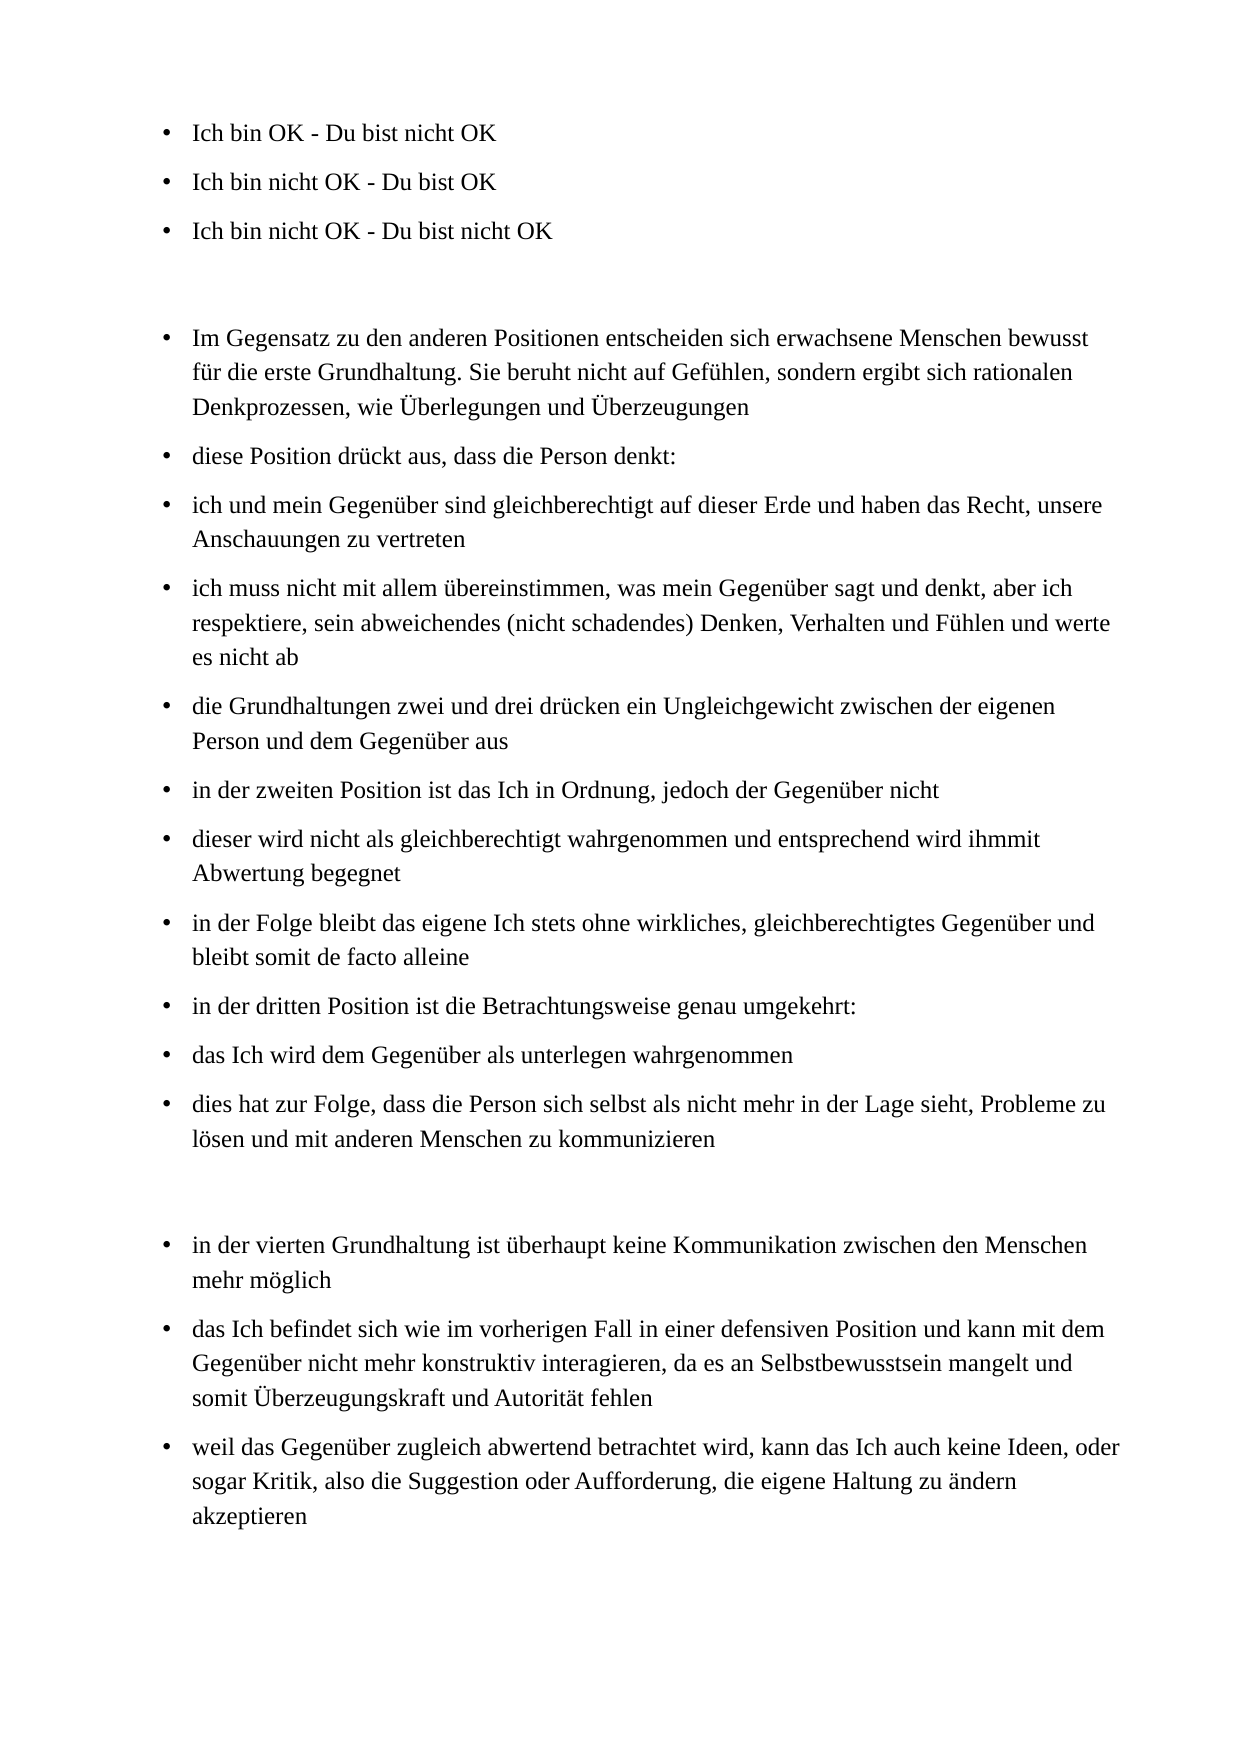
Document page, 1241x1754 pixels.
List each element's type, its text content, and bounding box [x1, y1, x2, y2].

list dies hat zur Folge, dass die Person sich selbst als nicht mehr in der Lage sieht, Probleme zu lösen und mit anderen Menschen zu kommunizieren [162, 1089, 1122, 1152]
list Ich bin nicht OK - Du bist OK [162, 167, 1122, 196]
list in der vierten Grundhaltung ist überhaupt keine Kommunikation zwischen den Menschen mehr möglich [162, 1230, 1122, 1293]
list in der Folge bleibt das eigene Ich stets ohne wirkliches, gleichberechtigtes Gegenüber und bleibt somit de facto alleine [162, 908, 1122, 971]
list in der dritten Position ist die Betrachtungsweise genau umgekehrt: [162, 991, 1122, 1020]
list das Ich wird dem Gegenüber als unterlegen wahrgenommen [162, 1040, 1122, 1069]
list in der zweiten Position ist das Ich in Ordnung, jedoch der Gegenüber nicht [162, 775, 1122, 804]
list das Ich befindet sich wie im vorherigen Fall in einer defensiven Position und kann mit dem Gegenüber nicht mehr konstruktiv interagieren, da es an Selbstbewusstsein mangelt und somit Überzeugungskraft und Autorität fehlen [162, 1314, 1122, 1412]
list ich und mein Gegenüber sind gleichberechtigt auf dieser Erde und haben das Recht, unsere Anschauungen zu vertreten [162, 490, 1122, 553]
list die Grundhaltungen zwei und drei drücken ein Ungleichgewicht zwischen der eigenen Person und dem Gegenüber aus [162, 691, 1122, 755]
list Im Gegensatz zu den anderen Positionen entscheiden sich erwachsene Menschen bewusst für die erste Grundhaltung. Sie beruht nicht auf Gefühlen, sondern ergibt sich rationalen Denkprozessen, wie Überlegungen und Überzeugungen [162, 323, 1122, 421]
list weil das Gegenüber zugleich abwertend betrachtet wird, kann das Ich auch keine Ideen, oder sogar Kritik, also die Suggestion oder Aufforderung, die eigene Haltung zu ändern akzeptieren [162, 1432, 1122, 1529]
list dieser wird nicht als gleichberechtigt wahrgenommen und entsprechend wird ihmmit Abwertung begegnet [162, 824, 1122, 887]
list diese Position drückt aus, dass die Person denkt: [162, 441, 1122, 469]
list Ich bin nicht OK - Du bist nicht OK [162, 216, 1122, 245]
list Ich bin OK - Du bist nicht OK [162, 118, 1122, 147]
list ich muss nicht mit allem übereinstimmen, was mein Gegenüber sagt und denkt, aber ich respektiere, sein abweichendes (nicht schadendes) Denken, Verhalten und Fühlen und werte es nicht ab [162, 573, 1122, 671]
